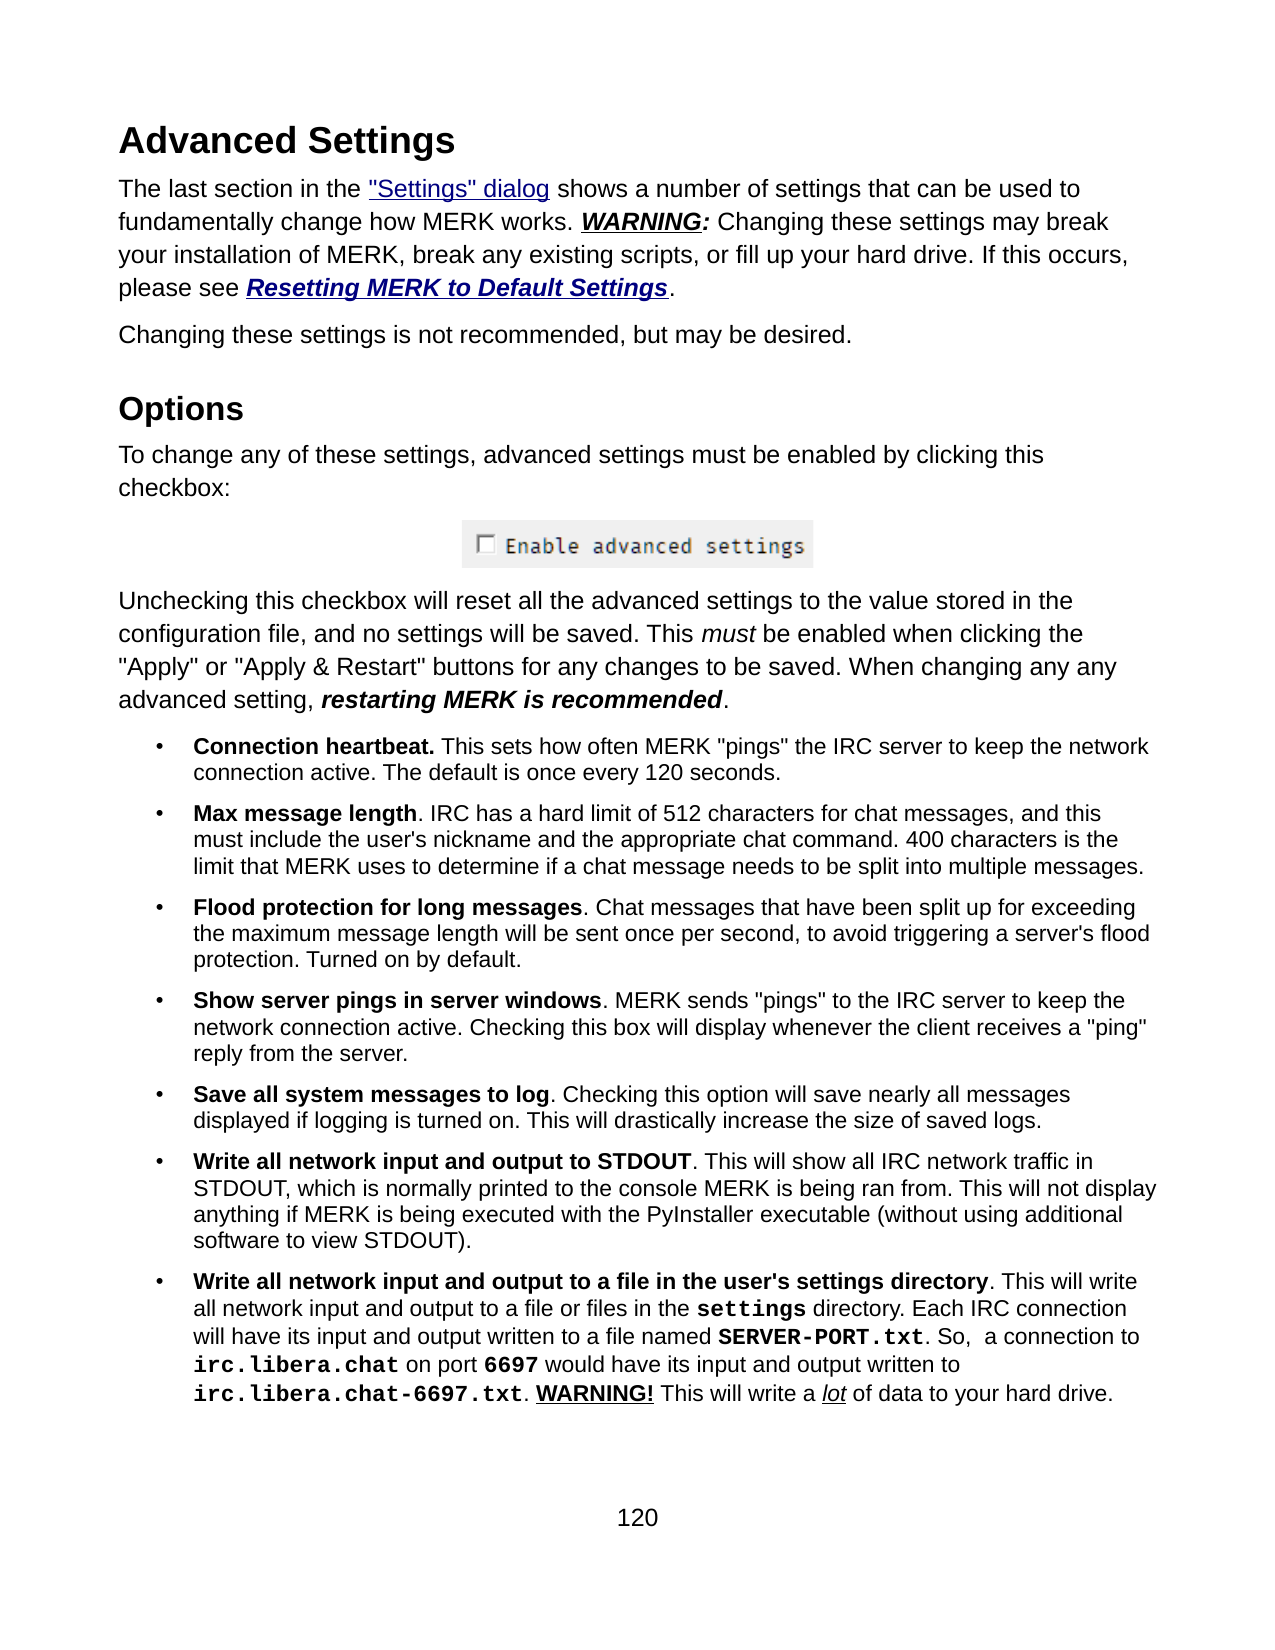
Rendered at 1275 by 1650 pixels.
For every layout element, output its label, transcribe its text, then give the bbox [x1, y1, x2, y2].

list Show server pings in server windows. MERK sends "pings" to the IRC server to keep the network connection active. Checking this box will display whenever the client receives a "ping" reply from the server. [156, 987, 1157, 1066]
picture [461, 520, 814, 568]
list Flood protection for long messages. Chat messages that have been split up for exceeding the maximum message length will be sent once per second, to avoid triggering a server's flood protection. Turned on by default. [156, 894, 1157, 973]
list Save all system messages to log. Checking this option will save nearly all messages displayed if logging is turned on. This will drastically increase the size of saved logs. [156, 1081, 1157, 1134]
text To change any of these settings, advanced settings must be enabled by clicking this checkbox: [118, 440, 1157, 502]
text Unchecking this checkbox will reset all the advanced settings to the value stored in the configuration file, and no settings will be saved. This must be enabled when clicking the "Apply" or "Apply & Restart" buttons for any changes to be saved. When changing any any advanced setting, restarting MERK is recommended. [118, 586, 1157, 714]
list Write all network input and output to a file in the user's settings directory. This will write all network input and output to a file or files in the settings directory. Each IRC connection will have its input and output written to a file named SERVER-PORT.txt. So, a connection to irc.libera.chat on port 6697 would have its input and output written to irc.libera.chat-6697.txt. WARNING! This will write a lot of data to your hard drive. [156, 1268, 1157, 1408]
text The last section in the "Settings" dialog shows a number of settings that can be used to fundamentally change how MERK works. WARNING: Changing these settings may break your installation of MERK, break any existing scripts, or fill up your hard drive. If this occurs, please see Resetting MERK to Default Settings. [118, 174, 1157, 302]
list Connection heartbeat. This sets how often MERK "pings" the IRC server to keep the network connection active. The default is once every 120 seconds. [156, 733, 1157, 786]
list Write all network input and output to STDOUT. This will show all IRC network traffic in STDOUT, which is normally printed to the console MERK is being ran from. This will not display anything if MERK is being executed with the PyInstaller executable (without using additional software to view STDOUT). [156, 1148, 1157, 1254]
subtitle Options [118, 389, 1157, 427]
list Max message length. IRC has a hard limit of 512 characters for chat messages, and this must include the user's nickname and the appropriate chat command. 400 characters is the limit that MERK uses to determine if a chat message needs to be split into multiple messages. [156, 800, 1157, 879]
text Changing these settings is not recommended, but may be desired. [118, 320, 1157, 349]
subtitle Advanced Settings [118, 118, 1157, 161]
